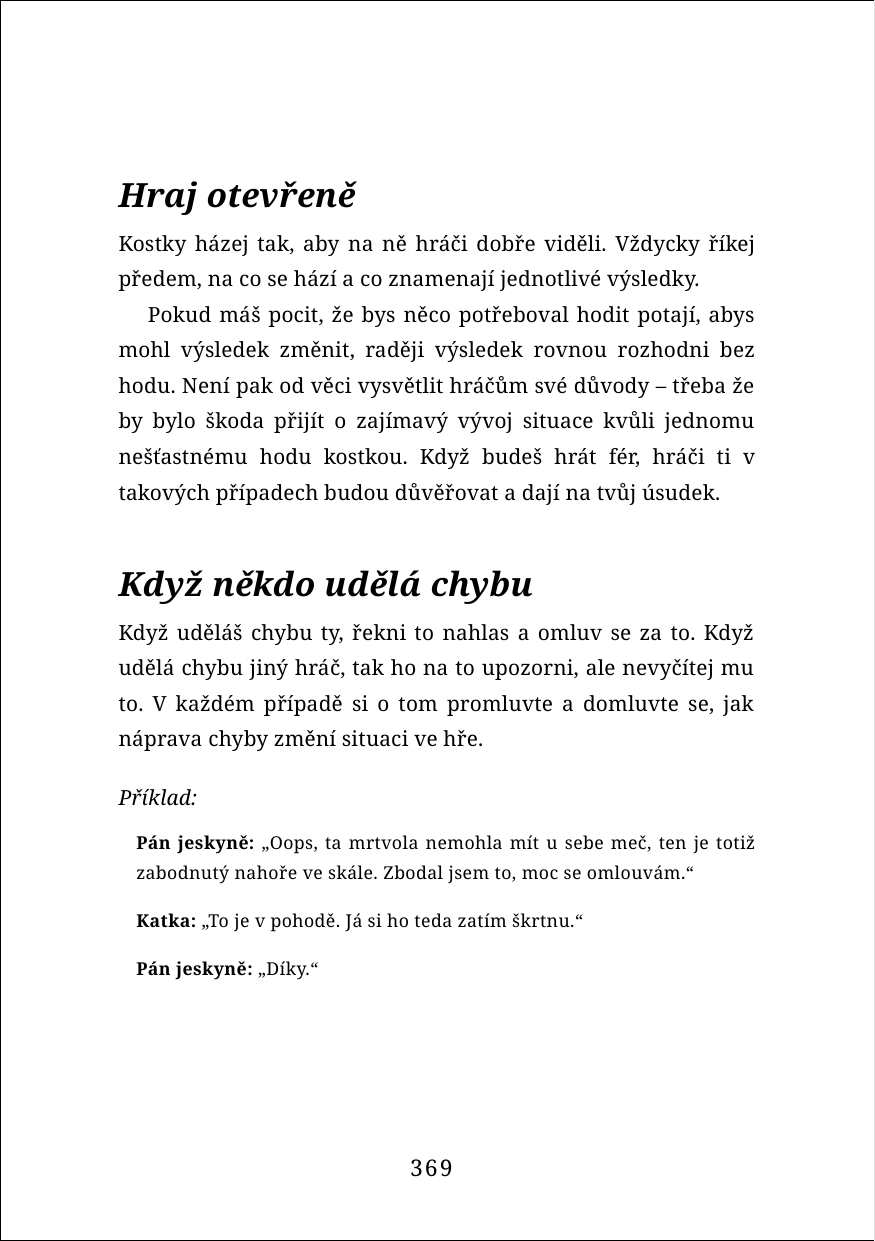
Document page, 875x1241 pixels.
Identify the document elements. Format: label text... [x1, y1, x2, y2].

text Katka: „To je v pohodě. Já si ho teda zatím škrtnu.“ [136, 909, 756, 933]
text Příklad: [118, 783, 756, 812]
text Když uděláš chybu ty, řekni to nahlas a omluv se za to. Když udělá chybu jiný hráč, tak ho na to upozorni, ale nevyčítej mu to. V každém případě si o tom promluvte a domluvte se, jak náprava chyby změní situaci ve hře. [118, 618, 756, 753]
subtitle Hraj otevřeně [118, 172, 756, 217]
subtitle Když někdo udělá chybu [118, 560, 756, 606]
text Pán jeskyně: „Díky.“ [136, 957, 756, 981]
text Kostky házej tak, aby na ně hráči dobře viděli. Vždycky říkej předem, na co se hází a co znamenají jednotlivé výsledky. Pokud máš pocit, že bys něco potřeboval hodit potají, abys mohl výsledek změnit, raději výsledek rovnou rozhodni bez hodu. Není pak od věci vysvětlit hráčům své důvody – třeba že by bylo škoda přijít o zajímavý vývoj situace kvůli jednomu nešťastnému hodu kostkou. Když budeš hrát fér, hráči ti v takových případech budou důvěřovat a dají na tvůj úsudek. [118, 229, 756, 506]
text Pán jeskyně: „Oops, ta mrtvola nemohla mít u sebe meč, ten je totiž zabodnutý nahoře ve skále. Zbodal jsem to, moc se omlouvám.“ [136, 831, 756, 885]
